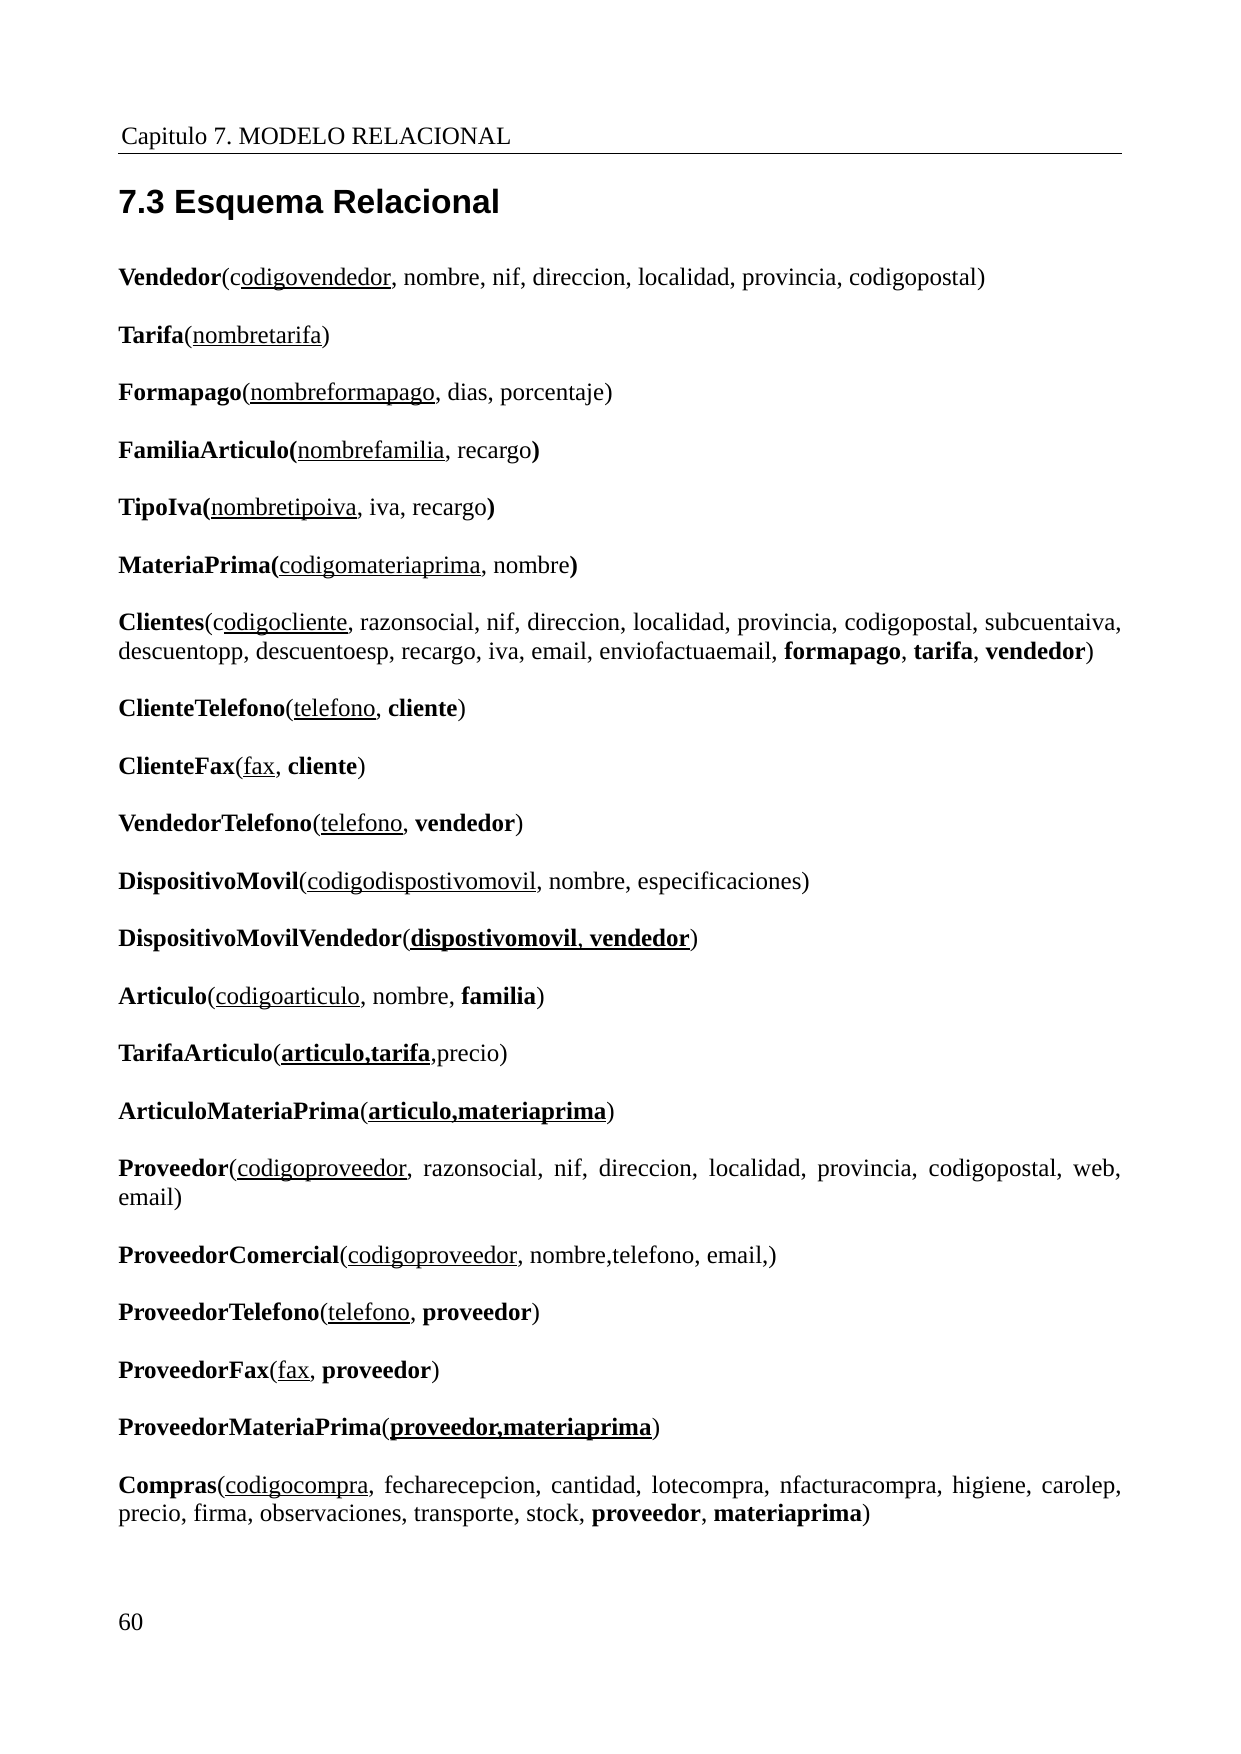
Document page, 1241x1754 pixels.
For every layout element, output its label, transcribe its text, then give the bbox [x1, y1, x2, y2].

text ArticuloMateriaPrima(articulo,materiaprima) [118, 1096, 1122, 1125]
text FamiliaArticulo(nombrefamilia, recargo) [118, 435, 1122, 463]
text DispositivoMovilVendedor(dispostivomovil, vendedor) [118, 923, 1122, 952]
text Tarifa(nombretarifa) [118, 320, 1122, 348]
subtitle 7.3 Esquema Relacional [118, 182, 1122, 221]
text DispositivoMovil(codigodispostivomovil, nombre, especificaciones) [118, 866, 1122, 895]
text ProveedorComercial(codigoproveedor, nombre,telefono, email,) [118, 1240, 1122, 1268]
text TipoIva(nombretipoiva, iva, recargo) [118, 492, 1122, 521]
text ProveedorFax(fax, proveedor) [118, 1355, 1122, 1383]
text Formapago(nombreformapago, dias, porcentaje) [118, 377, 1122, 406]
text Proveedor(codigoproveedor, razonsocial, nif, direccion, localidad, provincia, codigopostal, web, email) [118, 1153, 1122, 1211]
text Vendedor(codigovendedor, nombre, nif, direccion, localidad, provincia, codigopostal) [118, 262, 1122, 291]
text Clientes(codigocliente, razonsocial, nif, direccion, localidad, provincia, codigopostal, subcuentaiva, descuentopp, descuentoesp, recargo, iva, email, enviofactuaemail, formapago, tarifa, vendedor) [118, 607, 1122, 665]
text Compras(codigocompra, fecharecepcion, cantidad, lotecompra, nfacturacompra, higiene, carolep, precio, firma, observaciones, transporte, stock, proveedor, materiaprima) [118, 1470, 1122, 1527]
text Articulo(codigoarticulo, nombre, familia) [118, 981, 1122, 1010]
text ClienteTelefono(telefono, cliente) [118, 693, 1122, 722]
text ProveedorTelefono(telefono, proveedor) [118, 1297, 1122, 1326]
text TarifaArticulo(articulo,tarifa,precio) [118, 1038, 1122, 1067]
text ClienteFax(fax, cliente) [118, 751, 1122, 780]
text MateriaPrima(codigomateriaprima, nombre) [118, 550, 1122, 578]
text ProveedorMateriaPrima(proveedor,materiaprima) [118, 1412, 1122, 1441]
text VendedorTelefono(telefono, vendedor) [118, 808, 1122, 837]
